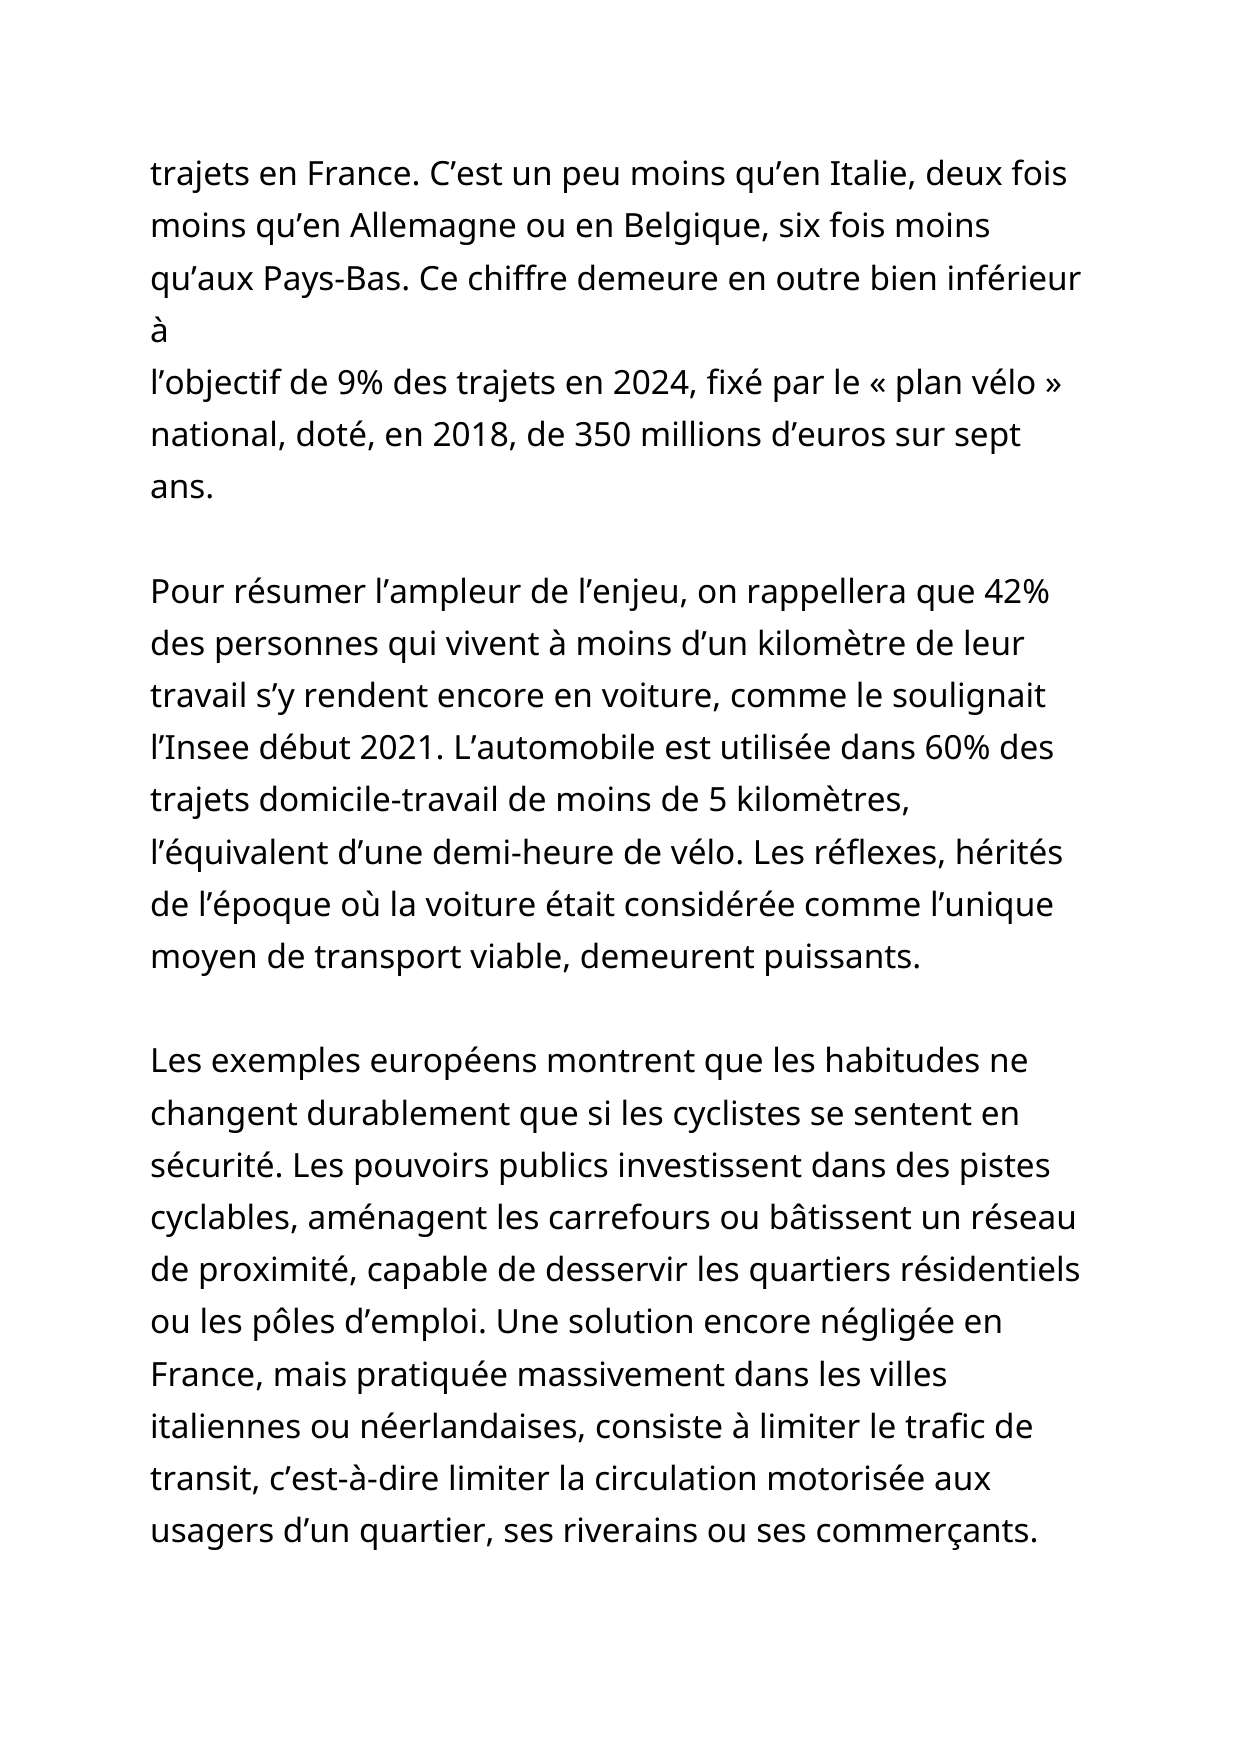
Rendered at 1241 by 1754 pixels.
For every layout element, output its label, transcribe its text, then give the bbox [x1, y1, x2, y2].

text l’objectif de 9% des trajets en 2024, fixé par le « plan vélo » national, doté, en 2018, de 350 millions d’euros sur sept ans. [150, 359, 1090, 508]
text trajets en France. C’est un peu moins qu’en Italie, deux fois moins qu’en Allemagne ou en Belgique, six fois moins qu’aux Pays-Bas. Ce chiffre demeure en outre bien inférieur à [150, 150, 1090, 352]
text Les exemples européens montrent que les habitudes ne changent durablement que si les cyclistes se sentent en sécurité. Les pouvoirs publics investissent dans des pistes cyclables, aménagent les carrefours ou bâtissent un réseau de proximité, capable de desservir les quartiers résidentiels ou les pôles d’emploi. Une solution encore négligée en France, mais pratiquée massivement dans les villes italiennes ou néerlandaises, consiste à limiter le trafic de transit, c’est-à-dire limiter la circulation motorisée aux usagers d’un quartier, ses riverains ou ses commerçants. [150, 1037, 1090, 1552]
text Pour résumer l’ampleur de l’enjeu, on rappellera que 42% des personnes qui vivent à moins d’un kilomètre de leur travail s’y rendent encore en voiture, comme le soulignait l’Insee début 2021. L’automobile est utilisée dans 60% des trajets domicile-travail de moins de 5 kilomètres, l’équivalent d’une demi-heure de vélo. Les réflexes, hérités de l’époque où la voiture était considérée comme l’unique moyen de transport viable, demeurent puissants. [150, 567, 1090, 978]
